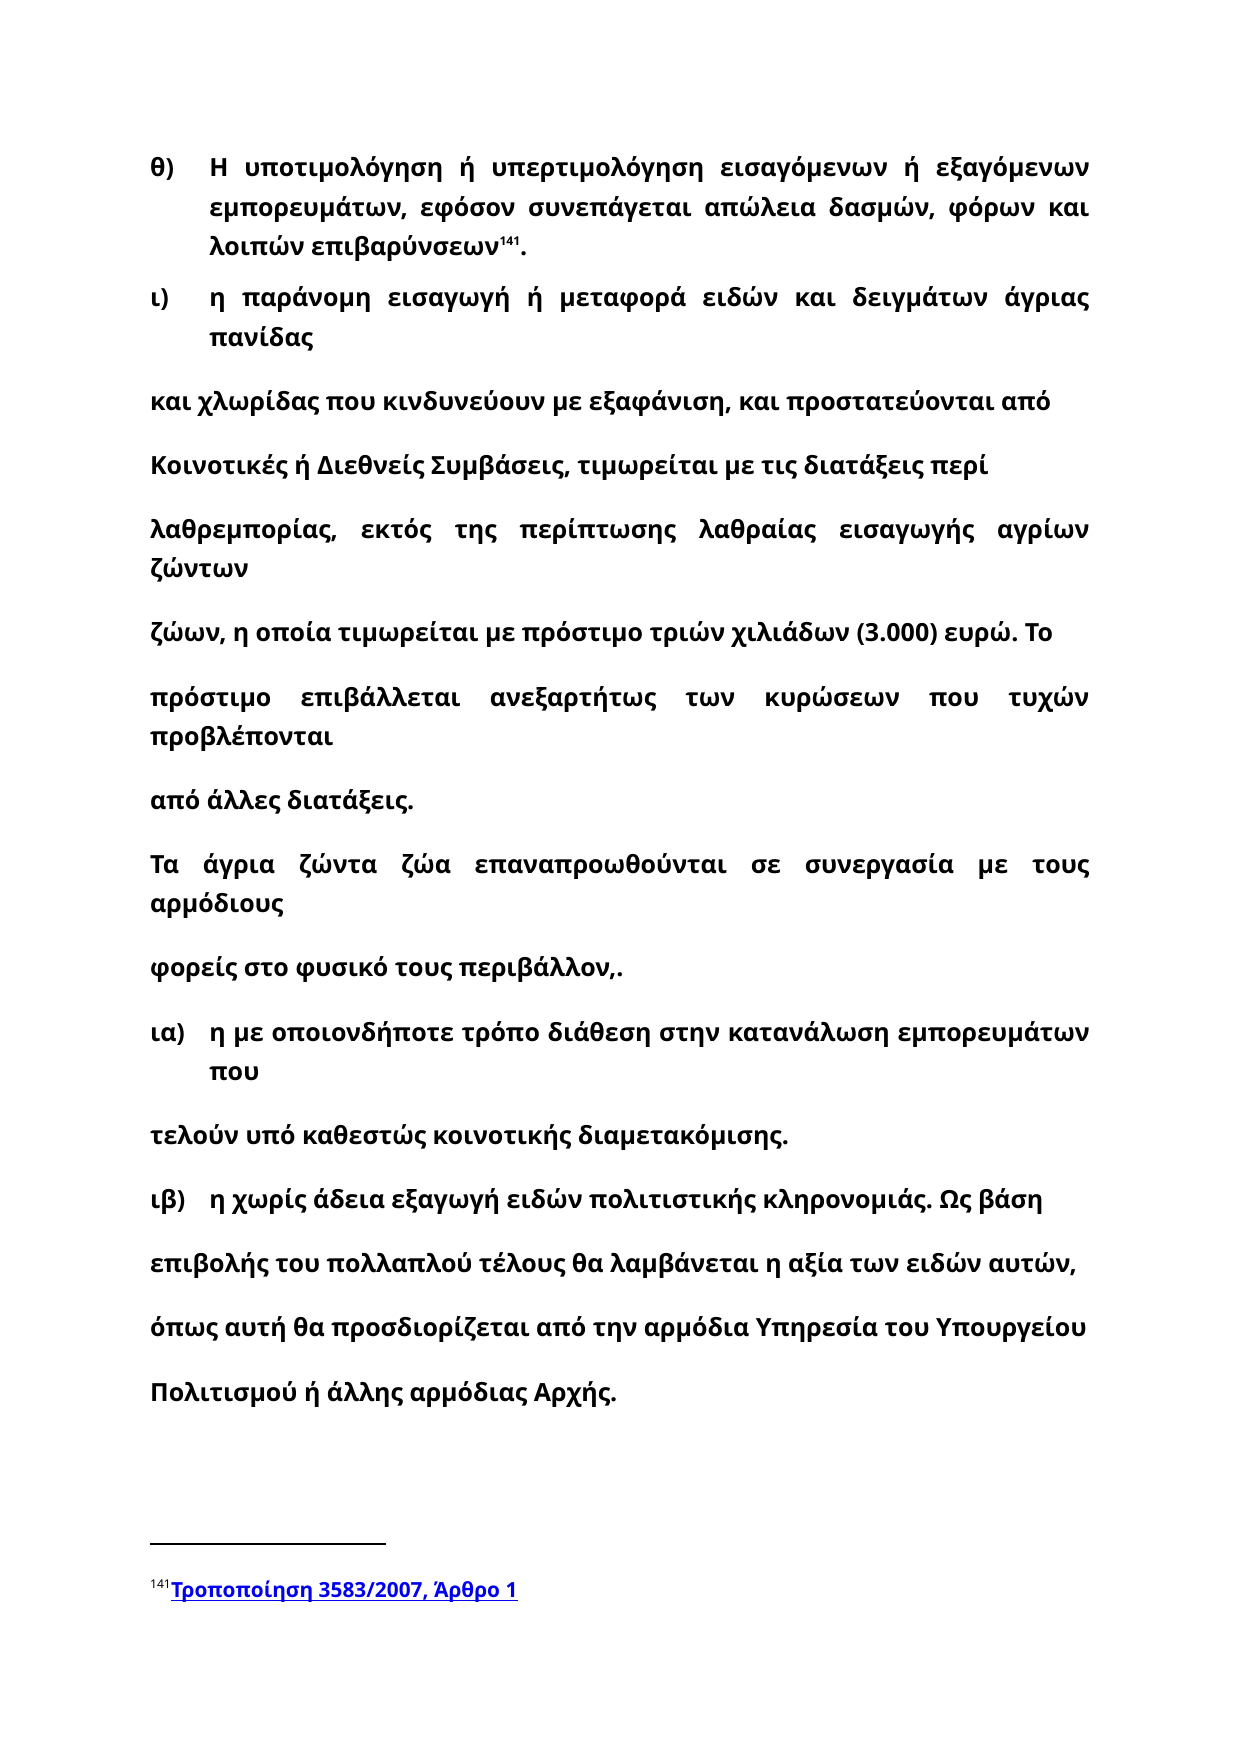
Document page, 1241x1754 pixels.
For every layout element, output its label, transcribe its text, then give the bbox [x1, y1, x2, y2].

text λαθρεμπορίας, εκτός της περίπτωσης λαθραίας εισαγωγής αγρίων ζώντων [150, 512, 1090, 585]
text Κοινοτικές ή Διεθνείς Συμβάσεις, τιμωρείται με τις διατάξεις περί [150, 447, 1090, 482]
text όπως αυτή θα προσδιορίζεται από την αρμόδια Υπηρεσία του Υπουργείου [150, 1310, 1090, 1344]
text Πολιτισμού ή άλλης αρμόδιας Αρχής. [150, 1374, 1090, 1408]
list ιβ) η χωρίς άδεια εξαγωγή ειδών πολιτιστικής κληρονομιάς. Ως βάση [150, 1182, 1090, 1216]
list θ) Η υποτιμολόγηση ή υπερτιμολόγηση εισαγόμενων ή εξαγόμενων εμπορευμάτων, εφόσον συνεπάγεται απώλεια δασμών, φόρων και λοιπών επιβαρύνσεων. [150, 150, 1090, 262]
text επιβολής του πολλαπλού τέλους θα λαμβάνεται η αξία των ειδών αυτών, [150, 1246, 1090, 1280]
text πρόστιμο επιβάλλεται ανεξαρτήτως των κυρώσεων που τυχών προβλέπονται [150, 679, 1090, 752]
text Τροποποίηση 3583/2007, Άρθρο 1 [150, 1576, 1090, 1604]
text Τα άγρια ζώντα ζώα επαναπροωθούνται σε συνεργασία με τους αρμόδιους [150, 847, 1090, 920]
list ια) η με οποιονδήποτε τρόπο διάθεση στην κατανάλωση εμπορευμάτων που [150, 1014, 1090, 1087]
list ι) η παράνομη εισαγωγή ή μεταφορά ειδών και δειγμάτων άγριας πανίδας [150, 280, 1090, 353]
text ζώων, η οποία τιμωρείται με πρόστιμο τριών χιλιάδων (3.000) ευρώ. Το [150, 615, 1090, 649]
text και χλωρίδας που κινδυνεύουν με εξαφάνιση, και προστατεύονται από [150, 383, 1090, 417]
text τελούν υπό καθεστώς κοινοτικής διαμετακόμισης. [150, 1117, 1090, 1152]
text φορείς στο φυσικό τους περιβάλλον,. [150, 950, 1090, 984]
text από άλλες διατάξεις. [150, 782, 1090, 817]
